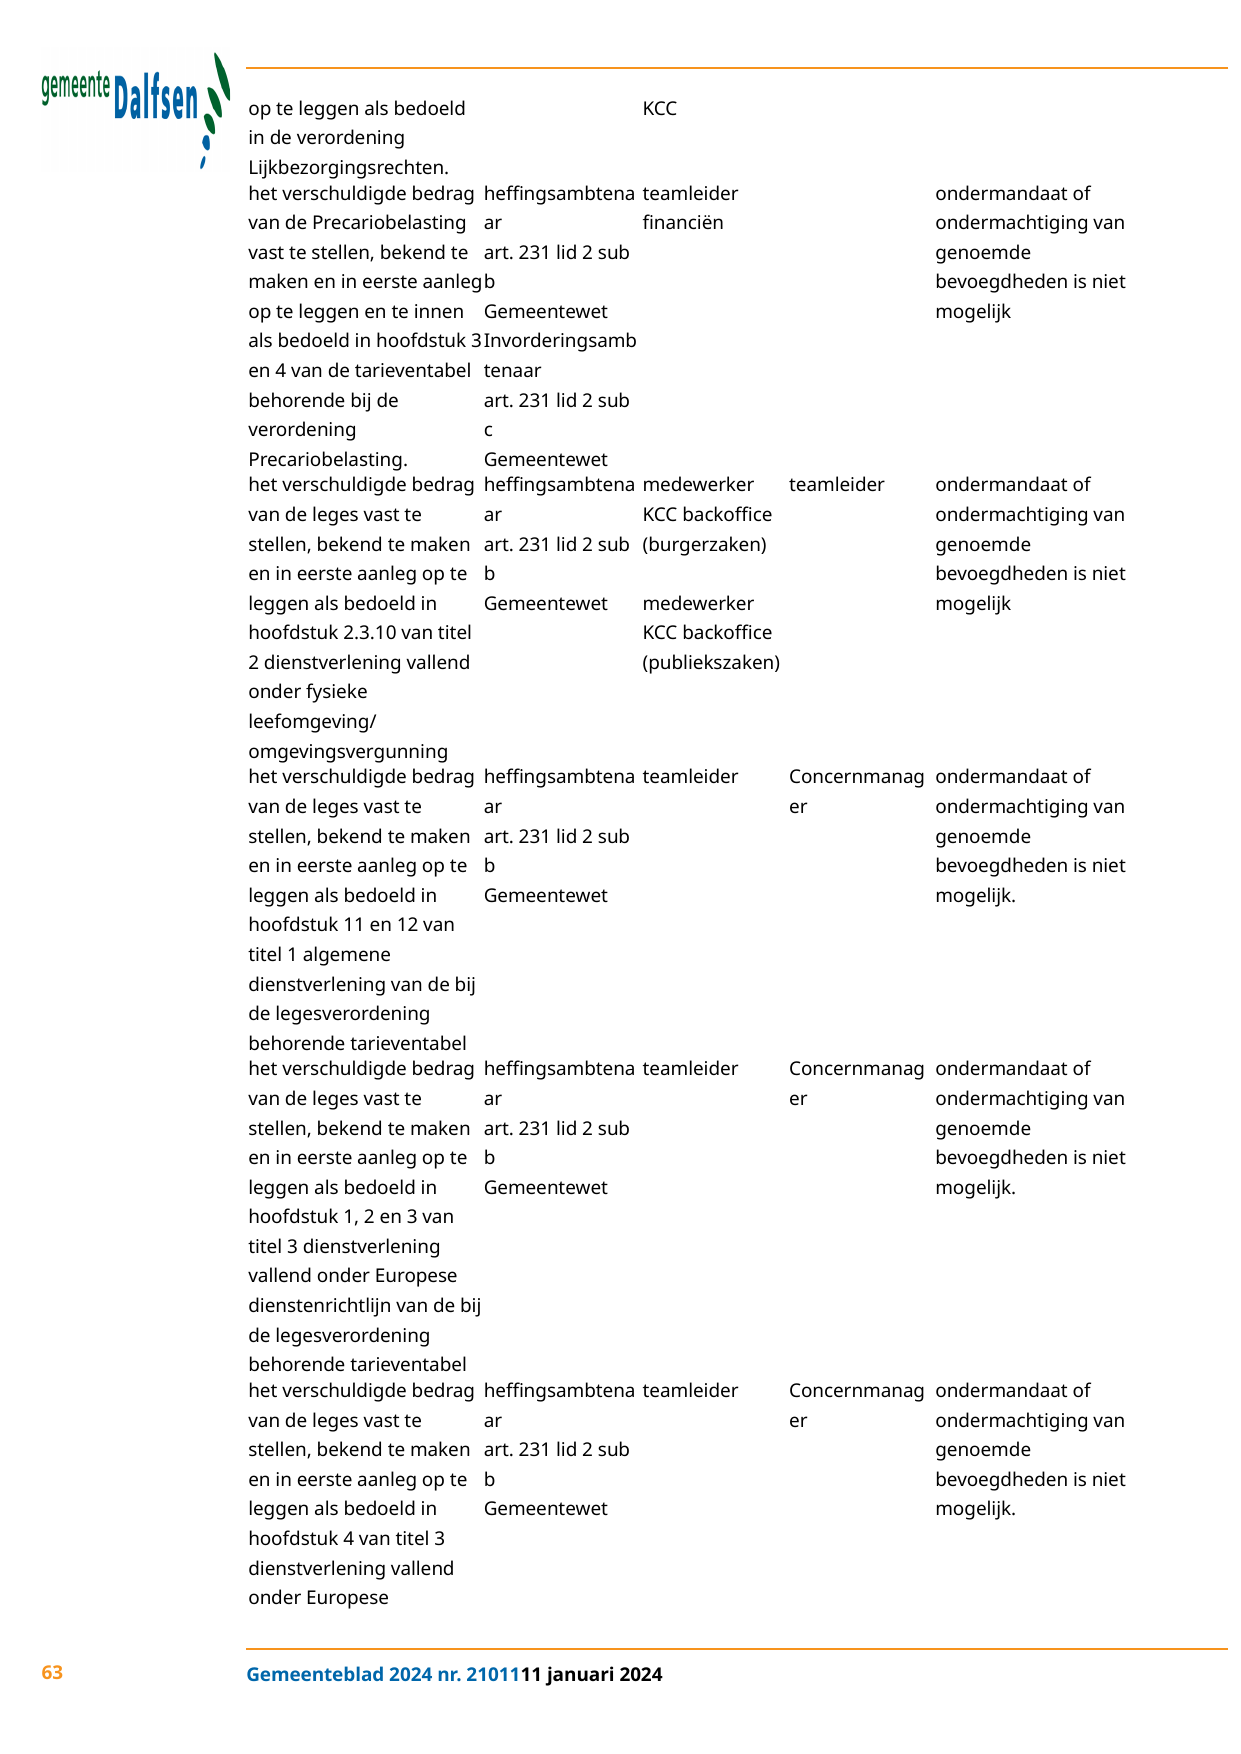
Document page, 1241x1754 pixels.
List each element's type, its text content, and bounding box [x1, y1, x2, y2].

table_cell ondermandaat of ondermachtiging van genoemde bevoegdheden is niet mogelijk. [935, 1377, 1152, 1610]
table_cell [789, 180, 935, 472]
table_cell Concernmanager [789, 764, 935, 1056]
table_cell [789, 95, 935, 180]
table_cell het verschuldigde bedrag van de leges vast te stellen, bekend te maken en in eerste aanleg op te leggen als bedoeld in hoofdstuk 11 en 12 van titel 1 algemene dienstverlening van de bij de legesverordening behorende tarieventabel [248, 764, 483, 1056]
table_cell heffingsambtenaar art. 231 lid 2 sub b Gemeentewet Invorderingsambtenaar art. 231 lid 2 sub c Gemeentewet [484, 180, 642, 472]
table_cell KCC [643, 95, 789, 180]
table_cell teamleider [789, 472, 935, 764]
picture [41, 47, 231, 172]
table_cell teamleider [643, 764, 789, 1056]
table_cell op te leggen als bedoeld in de verordening Lijkbezorgingsrechten. [248, 95, 483, 180]
table_cell ondermandaat of ondermachtiging van genoemde bevoegdheden is niet mogelijk [935, 472, 1152, 764]
table_cell heffingsambtenaar art. 231 lid 2 sub b Gemeentewet [484, 1056, 642, 1377]
table_cell teamleider [643, 1377, 789, 1610]
table_cell heffingsambtenaar art. 231 lid 2 sub b Gemeentewet [484, 1377, 642, 1610]
table_cell [935, 95, 1152, 180]
table_cell teamleider financiën [643, 180, 789, 472]
table_cell ondermandaat of ondermachtiging van genoemde bevoegdheden is niet mogelijk [935, 180, 1152, 472]
table_cell Concernmanager [789, 1377, 935, 1610]
table_cell [484, 95, 642, 180]
table_cell teamleider [643, 1056, 789, 1377]
table_cell ondermandaat of ondermachtiging van genoemde bevoegdheden is niet mogelijk. [935, 764, 1152, 1056]
table_cell heffingsambtenaar art. 231 lid 2 sub b Gemeentewet [484, 472, 642, 764]
table_cell het verschuldigde bedrag van de Precariobelasting vast te stellen, bekend te maken en in eerste aanleg op te leggen en te innen als bedoeld in hoofdstuk 3 en 4 van de tarieventabel behorende bij de verordening Precariobelasting. [248, 180, 483, 472]
table_cell het verschuldigde bedrag van de leges vast te stellen, bekend te maken en in eerste aanleg op te leggen als bedoeld in hoofdstuk 1, 2 en 3 van titel 3 dienstverlening vallend onder Europese dienstenrichtlijn van de bij de legesverordening behorende tarieventabel [248, 1056, 483, 1377]
table_cell medewerker KCC backoffice (burgerzaken) medewerker KCC backoffice (publiekszaken) [643, 472, 789, 764]
table_cell heffingsambtenaar art. 231 lid 2 sub b Gemeentewet [484, 764, 642, 1056]
table_cell het verschuldigde bedrag van de leges vast te stellen, bekend te maken en in eerste aanleg op te leggen als bedoeld in hoofdstuk 2.3.10 van titel 2 dienstverlening vallend onder fysieke leefomgeving/ omgevingsvergunning [248, 472, 483, 764]
table_cell het verschuldigde bedrag van de leges vast te stellen, bekend te maken en in eerste aanleg op te leggen als bedoeld in hoofdstuk 4 van titel 3 dienstverlening vallend onder Europese [248, 1377, 483, 1610]
table_cell ondermandaat of ondermachtiging van genoemde bevoegdheden is niet mogelijk. [935, 1056, 1152, 1377]
table_cell Concernmanager [789, 1056, 935, 1377]
